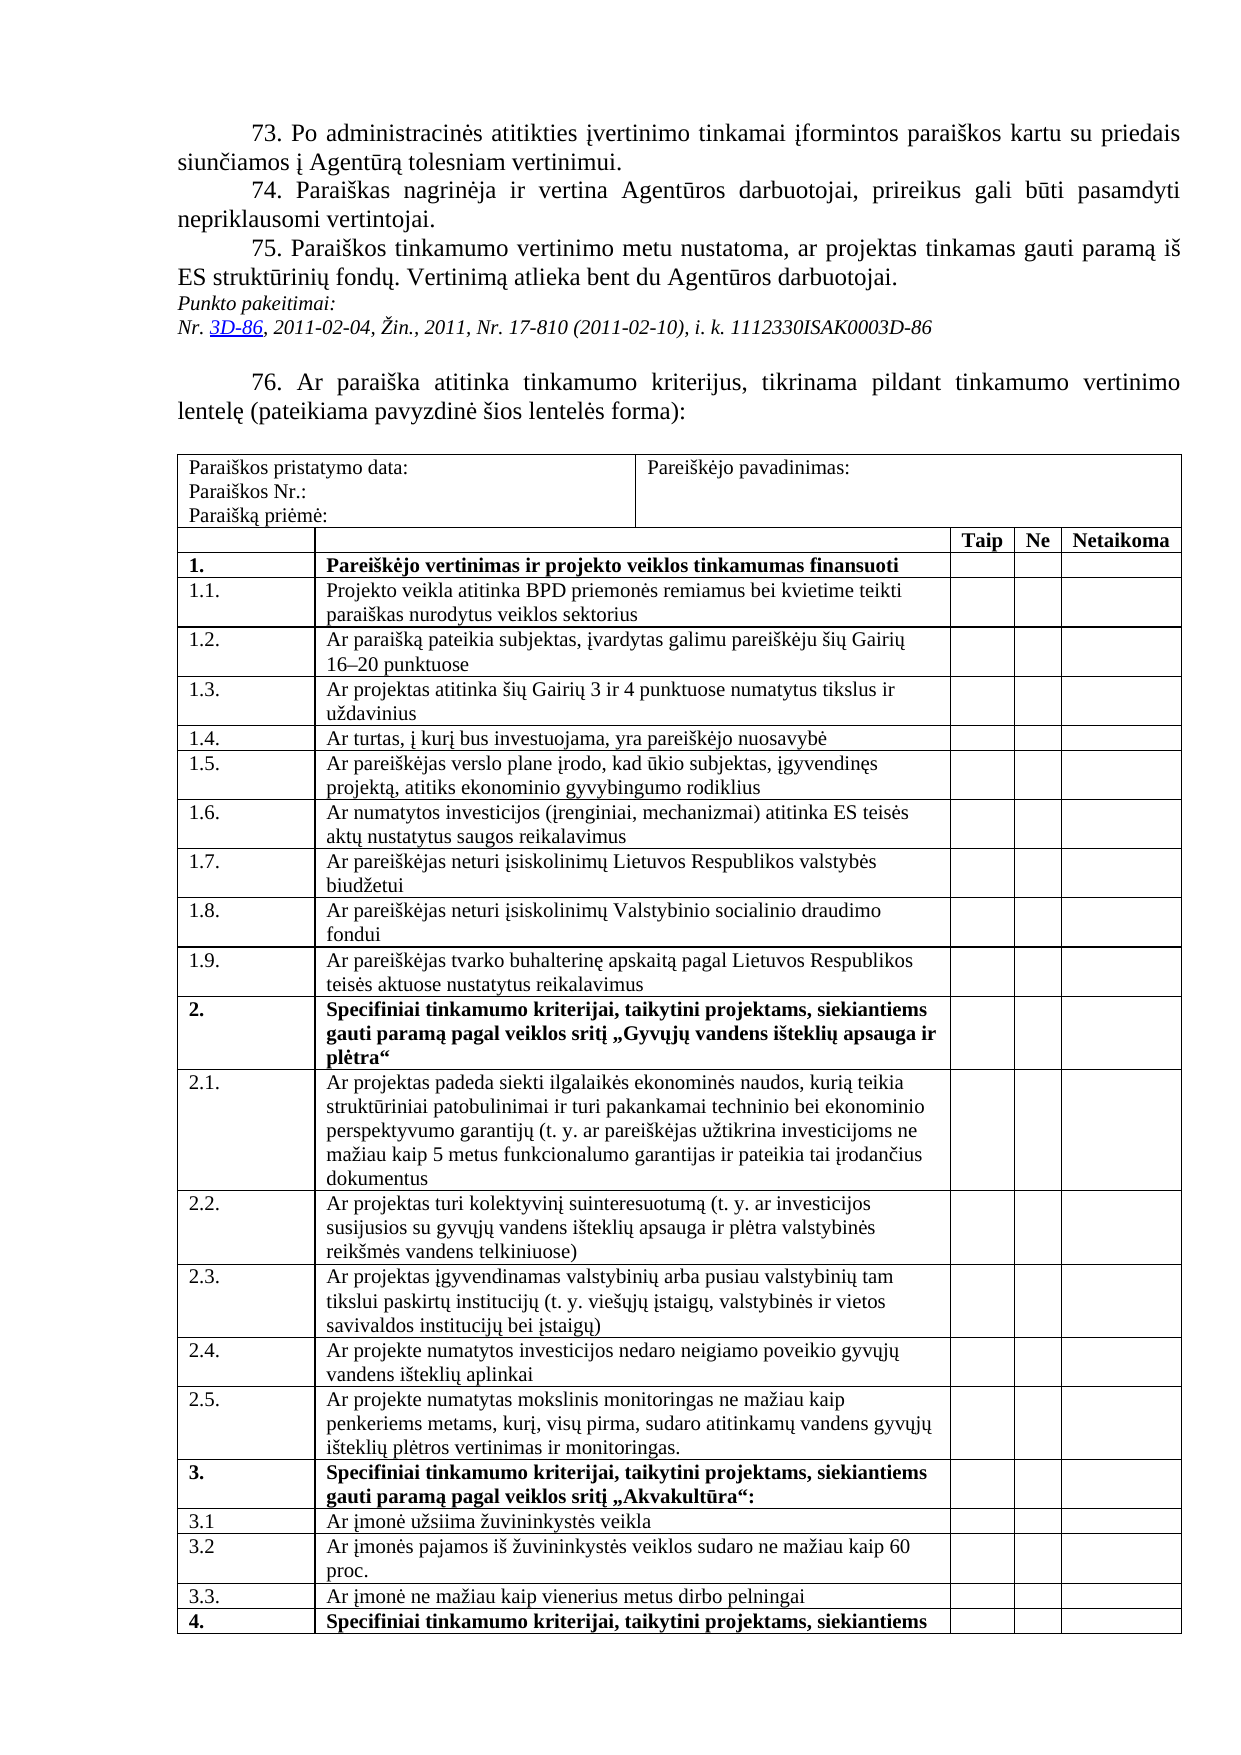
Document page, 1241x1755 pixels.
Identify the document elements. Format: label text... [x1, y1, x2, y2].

text Punkto pakeitimai: [177, 291, 1181, 315]
table_cell 3.3. [178, 1584, 314, 1608]
table_cell [951, 1534, 1014, 1582]
table_cell 1.6. [178, 800, 314, 848]
table_cell [951, 726, 1014, 750]
table_cell [1062, 1509, 1181, 1533]
table_cell Ar pareiškėjas verslo plane įrodo, kad ūkio subjektas, įgyvendinęs projektą, atitiks ekonominio gyvybingumo rodiklius [316, 751, 950, 799]
table_cell 1.9. [178, 948, 314, 996]
table_cell [1062, 1070, 1181, 1190]
table_cell [1015, 948, 1061, 996]
table_cell [1015, 1584, 1061, 1608]
table_cell 2.5. [178, 1387, 314, 1459]
table_cell [1062, 849, 1181, 897]
table_cell [1015, 1609, 1061, 1633]
table_cell Ar projektas atitinka šių Gairių 3 ir 4 punktuose numatytus tikslus ir uždavinius [316, 677, 950, 725]
text 76. Ar paraiška atitinka tinkamumo kriterijus, tikrinama pildant tinkamumo vertinimo lentelę (pateikiama pavyzdinė šios lentelės forma): [177, 367, 1181, 425]
table_cell [951, 948, 1014, 996]
table_cell Netaikoma [1062, 528, 1181, 552]
text 73. Po administracinės atitikties įvertinimo tinkamai įformintos paraiškos kartu su priedais siunčiamos į Agentūrą tolesniam vertinimui. [177, 118, 1181, 176]
table_cell Projekto veikla atitinka BPD priemonės remiamus bei kvietime teikti paraiškas nurodytus veiklos sektorius [316, 578, 950, 626]
table_cell [1062, 1609, 1181, 1633]
text Nr. 3D-86, 2011-02-04, Žin., 2011, Nr. 17-810 (2011-02-10), i. k. 1112330ISAK0003D-86 [177, 315, 1181, 339]
table_cell [1015, 1387, 1061, 1459]
table_cell 1.4. [178, 726, 314, 750]
table_cell [1015, 1460, 1061, 1508]
table_cell [951, 578, 1014, 626]
table_cell 1.1. [178, 578, 314, 626]
table_cell [951, 1070, 1014, 1190]
table_cell [178, 528, 314, 552]
table_cell Ar projektas įgyvendinamas valstybinių arba pusiau valstybinių tam tikslui paskirtų institucijų (t. y. viešųjų įstaigų, valstybinės ir vietos savivaldos institucijų bei įstaigų) [316, 1265, 950, 1337]
table_cell [1015, 1509, 1061, 1533]
table_cell [951, 1509, 1014, 1533]
table_cell [951, 1584, 1014, 1608]
table_cell [1062, 1265, 1181, 1337]
table_cell Ar pareiškėjas neturi įsiskolinimų Valstybinio socialinio draudimo fondui [316, 898, 950, 946]
table_cell Ar paraišką pateikia subjektas, įvardytas galimu pareiškėju šių Gairių 16–20 punktuose [316, 628, 950, 676]
table_cell [1015, 628, 1061, 676]
table_cell Ar įmonė ne mažiau kaip vienerius metus dirbo pelningai [316, 1584, 950, 1608]
table_cell [1062, 898, 1181, 946]
table_cell Ar projekte numatytos investicijos nedaro neigiamo poveikio gyvųjų vandens išteklių aplinkai [316, 1338, 950, 1386]
table_cell [951, 898, 1014, 946]
table_cell Ar įmonė užsiima žuvininkystės veikla [316, 1509, 950, 1533]
table_cell Ne [1015, 528, 1061, 552]
text 74. Paraiškas nagrinėja ir vertina Agentūros darbuotojai, prireikus gali būti pasamdyti nepriklausomi vertintojai. [177, 176, 1181, 233]
table_cell [951, 677, 1014, 725]
table_cell [1062, 1534, 1181, 1582]
table_cell [1015, 898, 1061, 946]
table_cell 2.2. [178, 1191, 314, 1263]
table_cell [1015, 1338, 1061, 1386]
table_cell [1062, 1387, 1181, 1459]
table_cell Specifiniai tinkamumo kriterijai, taikytini projektams, siekiantiems gauti paramą pagal veiklos sritį „Gyvųjų vandens išteklių apsauga ir plėtra“ [316, 997, 950, 1069]
table_cell Ar projekte numatytas mokslinis monitoringas ne mažiau kaip penkeriems metams, kurį, visų pirma, sudaro atitinkamų vandens gyvųjų išteklių plėtros vertinimas ir monitoringas. [316, 1387, 950, 1459]
table_cell Ar projektas turi kolektyvinį suinteresuotumą (t. y. ar investicijos susijusios su gyvųjų vandens išteklių apsauga ir plėtra valstybinės reikšmės vandens telkiniuose) [316, 1191, 950, 1263]
table_cell [1015, 1191, 1061, 1263]
table_cell 3.2 [178, 1534, 314, 1582]
table_cell [1062, 628, 1181, 676]
table_header Paraiškos pristatymo data: Paraiškos Nr.: Paraišką priėmė: [178, 455, 635, 527]
table_cell [1062, 1338, 1181, 1386]
table_cell [1062, 1191, 1181, 1263]
table_cell [1062, 997, 1181, 1069]
table_cell 2.4. [178, 1338, 314, 1386]
table_cell [951, 1609, 1014, 1633]
table_cell [1062, 800, 1181, 848]
table_cell 4. [178, 1609, 314, 1633]
table_cell [1015, 997, 1061, 1069]
table_cell [951, 1265, 1014, 1337]
table_cell [1015, 726, 1061, 750]
table_cell [1015, 800, 1061, 848]
table_cell Specifiniai tinkamumo kriterijai, taikytini projektams, siekiantiems [316, 1609, 950, 1633]
table_cell 1.3. [178, 677, 314, 725]
table_cell 1.5. [178, 751, 314, 799]
table_header Pareiškėjo pavadinimas: [636, 455, 1181, 527]
table_cell [951, 553, 1014, 577]
table_cell [951, 751, 1014, 799]
table_cell [316, 528, 950, 552]
table_cell [951, 1191, 1014, 1263]
table_cell [1015, 677, 1061, 725]
table_cell [1062, 677, 1181, 725]
table_cell 1. [178, 553, 314, 577]
table_cell Ar pareiškėjas neturi įsiskolinimų Lietuvos Respublikos valstybės biudžetui [316, 849, 950, 897]
table_cell [1062, 1460, 1181, 1508]
table_cell 2.1. [178, 1070, 314, 1190]
table_cell [1015, 553, 1061, 577]
table_cell 1.7. [178, 849, 314, 897]
table_cell [1062, 553, 1181, 577]
table_cell 3. [178, 1460, 314, 1508]
table_cell [951, 800, 1014, 848]
table_cell Taip [951, 528, 1014, 552]
table_cell [951, 997, 1014, 1069]
table_cell 2.3. [178, 1265, 314, 1337]
table_cell 3.1 [178, 1509, 314, 1533]
table_cell 2. [178, 997, 314, 1069]
table_cell [1015, 1534, 1061, 1582]
table_cell [1062, 578, 1181, 626]
table_cell [1062, 1584, 1181, 1608]
table_cell [1062, 751, 1181, 799]
table_cell 1.2. [178, 628, 314, 676]
table_cell Ar pareiškėjas tvarko buhalterinę apskaitą pagal Lietuvos Respublikos teisės aktuose nustatytus reikalavimus [316, 948, 950, 996]
table_cell [951, 1460, 1014, 1508]
table_cell [951, 1338, 1014, 1386]
table_cell [951, 849, 1014, 897]
table_cell Ar numatytos investicijos (įrenginiai, mechanizmai) atitinka ES teisės aktų nustatytus saugos reikalavimus [316, 800, 950, 848]
table_cell Ar įmonės pajamos iš žuvininkystės veiklos sudaro ne mažiau kaip 60 proc. [316, 1534, 950, 1582]
table_cell [951, 1387, 1014, 1459]
table_cell Ar projektas padeda siekti ilgalaikės ekonominės naudos, kurią teikia struktūriniai patobulinimai ir turi pakankamai techninio bei ekonominio perspektyvumo garantijų (t. y. ar pareiškėjas užtikrina investicijoms ne mažiau kaip 5 metus funkcionalumo garantijas ir pateikia tai įrodančius dokumentus [316, 1070, 950, 1190]
table_cell Ar turtas, į kurį bus investuojama, yra pareiškėjo nuosavybė [316, 726, 950, 750]
table_cell 1.8. [178, 898, 314, 946]
table_cell [1015, 578, 1061, 626]
table_cell [1015, 1070, 1061, 1190]
table_cell [1015, 1265, 1061, 1337]
table_cell [951, 628, 1014, 676]
table_cell Pareiškėjo vertinimas ir projekto veiklos tinkamumas finansuoti [316, 553, 950, 577]
table_cell [1015, 849, 1061, 897]
table_cell [1062, 726, 1181, 750]
table_cell Specifiniai tinkamumo kriterijai, taikytini projektams, siekiantiems gauti paramą pagal veiklos sritį „Akvakultūra“: [316, 1460, 950, 1508]
table_cell [1062, 948, 1181, 996]
table_cell [1015, 751, 1061, 799]
text 75. Paraiškos tinkamumo vertinimo metu nustatoma, ar projektas tinkamas gauti paramą iš ES struktūrinių fondų. Vertinimą atlieka bent du Agentūros darbuotojai. [177, 233, 1181, 291]
